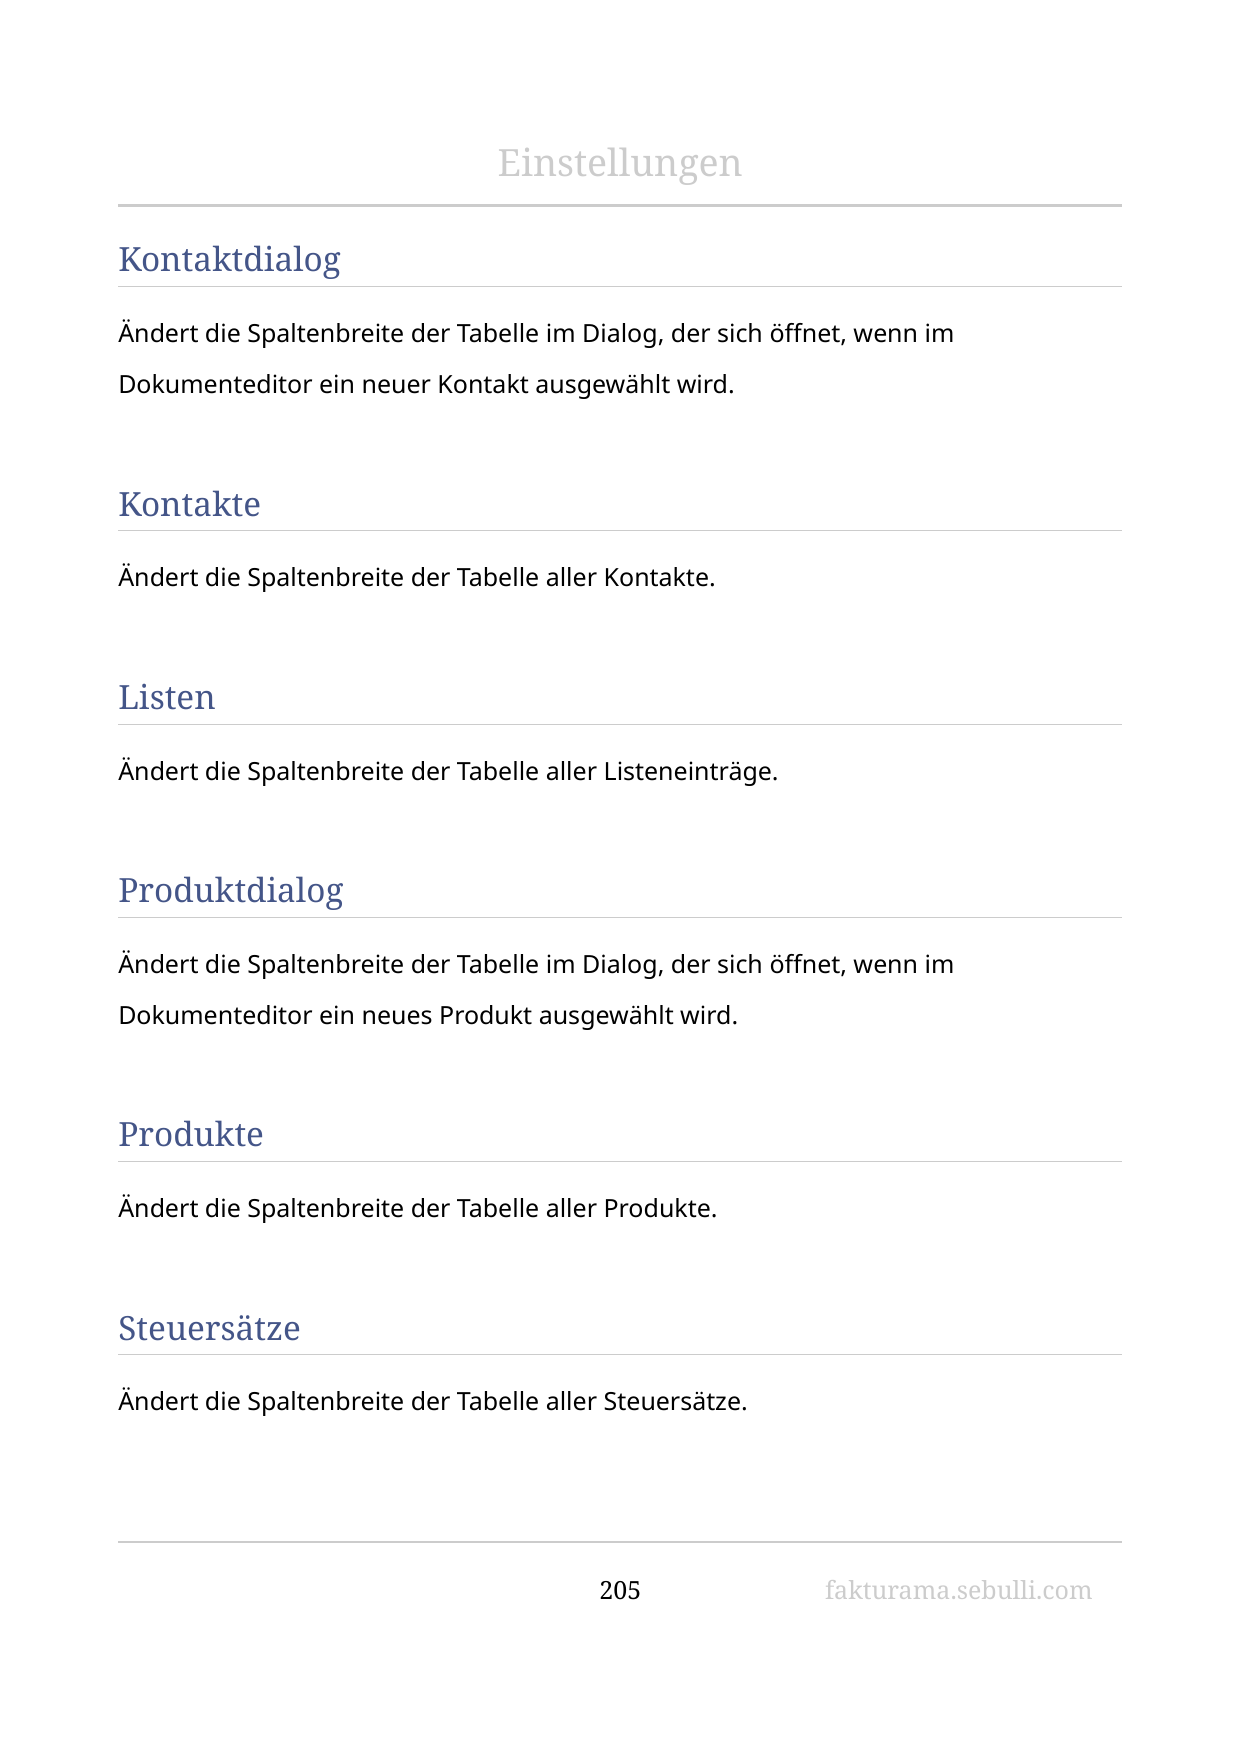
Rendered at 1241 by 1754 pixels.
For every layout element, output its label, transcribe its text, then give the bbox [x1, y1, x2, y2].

subtitle Kontaktdialog [118, 236, 1122, 286]
text Ändert die Spaltenbreite der Tabelle aller Produkte. [118, 1191, 1122, 1225]
text Ändert die Spaltenbreite der Tabelle aller Kontakte. [118, 560, 1122, 594]
text Ändert die Spaltenbreite der Tabelle aller Listeneinträge. [118, 753, 1122, 787]
text Ändert die Spaltenbreite der Tabelle im Dialog, der sich öffnet, wenn im Dokumenteditor ein neuer Kontakt ausgewählt wird. [118, 316, 1122, 401]
subtitle Produkte [118, 1111, 1122, 1161]
text Ändert die Spaltenbreite der Tabelle im Dialog, der sich öffnet, wenn im Dokumenteditor ein neues Produkt ausgewählt wird. [118, 947, 1122, 1032]
subtitle Produktdialog [118, 867, 1122, 917]
subtitle Kontakte [118, 480, 1122, 530]
text Ändert die Spaltenbreite der Tabelle aller Steuersätze. [118, 1384, 1122, 1418]
subtitle Steuersätze [118, 1304, 1122, 1354]
subtitle Listen [118, 674, 1122, 724]
